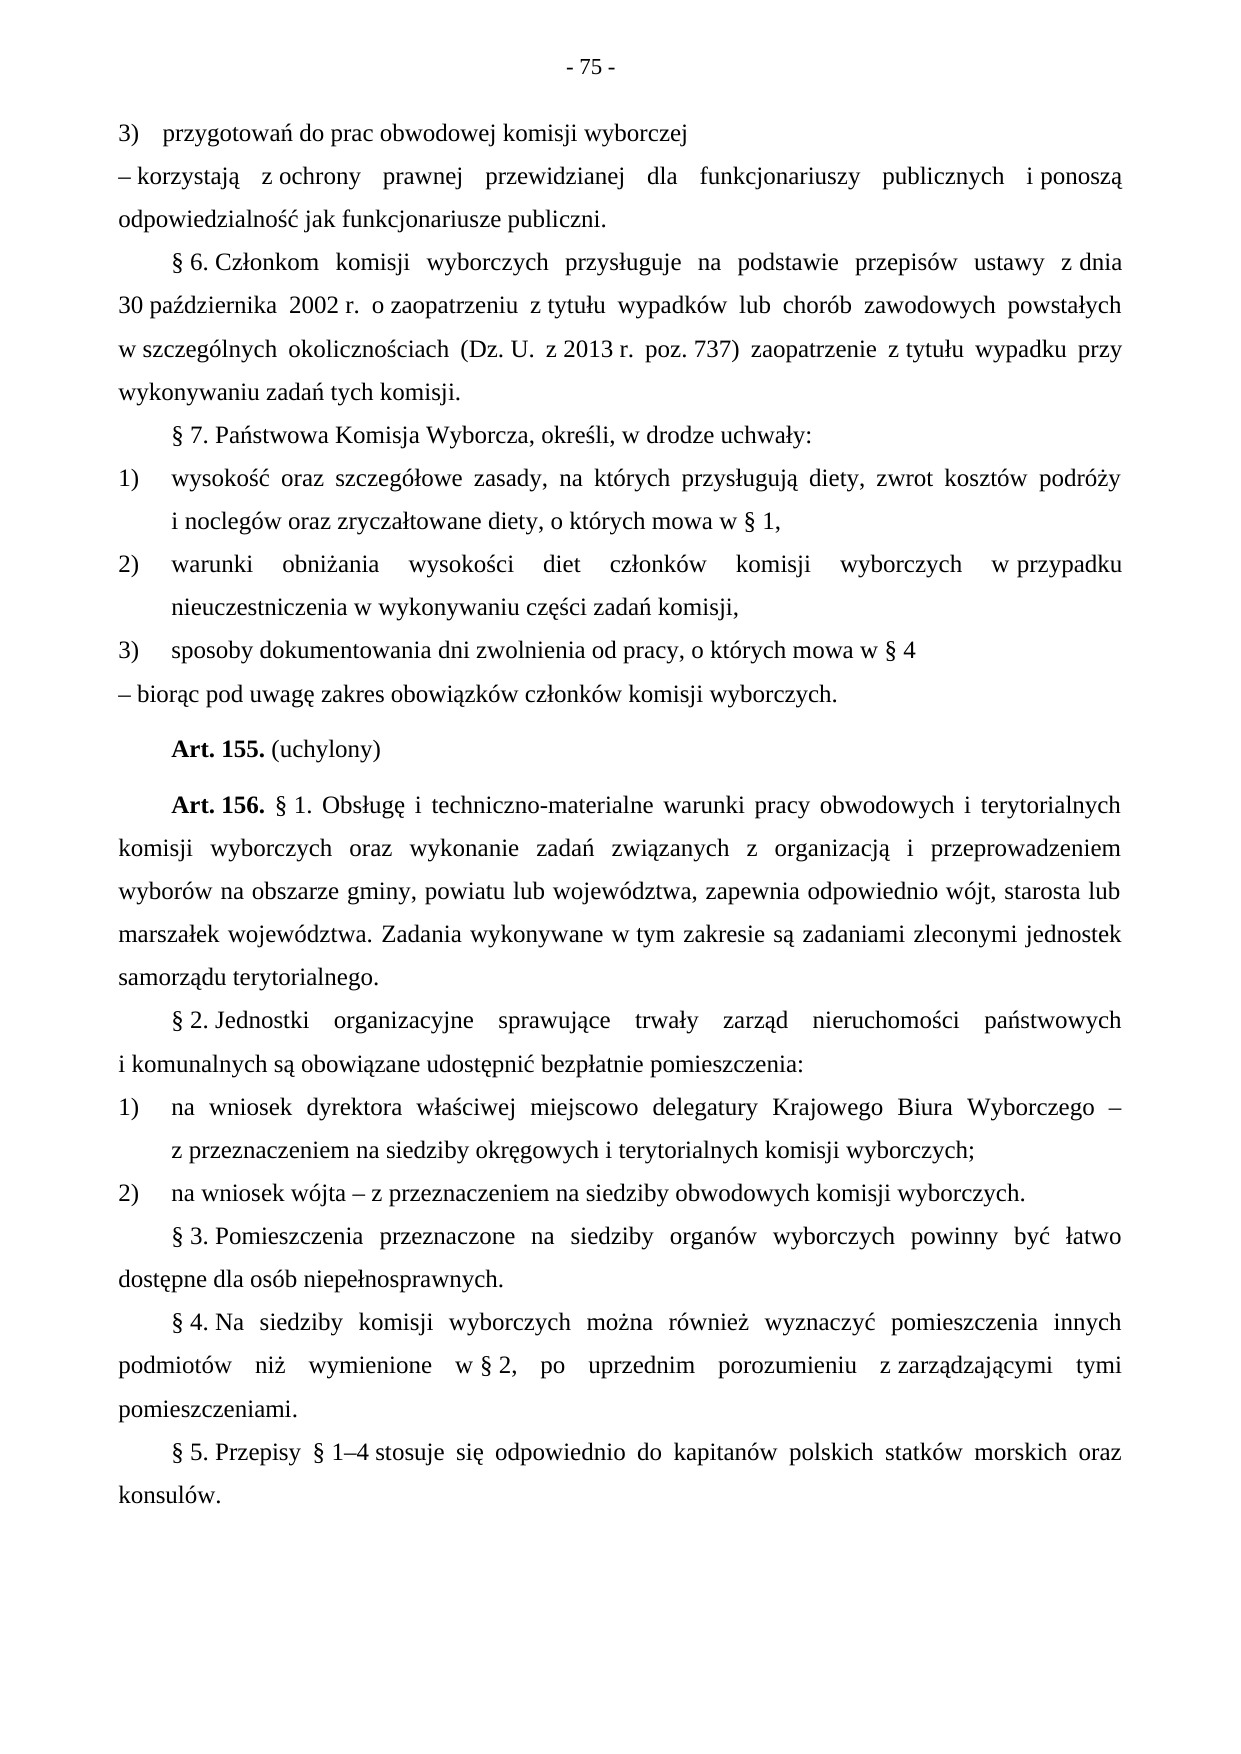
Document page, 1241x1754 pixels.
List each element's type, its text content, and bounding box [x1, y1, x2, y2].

text § 2. Jednostki organizacyjne sprawujące trwały zarząd nieruchomości państwowych i komunalnych są obowiązane udostępnić bezpłatnie pomieszczenia: [118, 1006, 1122, 1077]
text § 7. Państwowa Komisja Wyborcza, określi, w drodze uchwały: [118, 420, 1122, 449]
text § 3. Pomieszczenia przeznaczone na siedziby organów wyborczych powinny być łatwo dostępne dla osób niepełnosprawnych. [118, 1221, 1122, 1293]
text – biorąc pod uwagę zakres obowiązków członków komisji wyborczych. [118, 679, 1122, 707]
text 3) sposoby dokumentowania dni zwolnienia od pracy, o których mowa w § 4 [118, 636, 1122, 664]
text 1) na wniosek dyrektora właściwej miejscowo delegatury Krajowego Biura Wyborczego – z przeznaczeniem na siedziby okręgowych i terytorialnych komisji wyborczych; [118, 1092, 1122, 1164]
text – korzystają z ochrony prawnej przewidzianej dla funkcjonariuszy publicznych i ponoszą odpowiedzialność jak funkcjonariusze publiczni. [118, 161, 1122, 233]
text 3) przygotowań do prac obwodowej komisji wyborczej [118, 118, 1122, 147]
text 2) na wniosek wójta – z przeznaczeniem na siedziby obwodowych komisji wyborczych. [118, 1178, 1122, 1207]
text § 5. Przepisy § 1–4 stosuje się odpowiednio do kapitanów polskich statków morskich oraz konsulów. [118, 1437, 1122, 1509]
text § 4. Na siedziby komisji wyborczych można również wyznaczyć pomieszczenia innych podmiotów niż wymienione w § 2, po uprzednim porozumieniu z zarządzającymi tymi pomieszczeniami. [118, 1307, 1122, 1422]
text Art. 156. § 1. Obsługę i techniczno-materialne warunki pracy obwodowych i terytorialnych komisji wyborczych oraz wykonanie zadań związanych z organizacją i przeprowadzeniem wyborów na obszarze gminy, powiatu lub województwa, zapewnia odpowiednio wójt, starosta lub marszałek województwa. Zadania wykonywane w tym zakresie są zadaniami zleconymi jednostek samorządu terytorialnego. [118, 790, 1122, 991]
text Art. 155. (uchylony) [118, 734, 1122, 763]
text 1) wysokość oraz szczegółowe zasady, na których przysługują diety, zwrot kosztów podróży i noclegów oraz zryczałtowane diety, o których mowa w § 1, [118, 463, 1122, 535]
text 2) warunki obniżania wysokości diet członków komisji wyborczych w przypadku nieuczestniczenia w wykonywaniu części zadań komisji, [118, 549, 1122, 621]
text § 6. Członkom komisji wyborczych przysługuje na podstawie przepisów ustawy z dnia 30 października 2002 r. o zaopatrzeniu z tytułu wypadków lub chorób zawodowych powstałych w szczególnych okolicznościach (Dz. U. z 2013 r. poz. 737) zaopatrzenie z tytułu wypadku przy wykonywaniu zadań tych komisji. [118, 247, 1122, 406]
